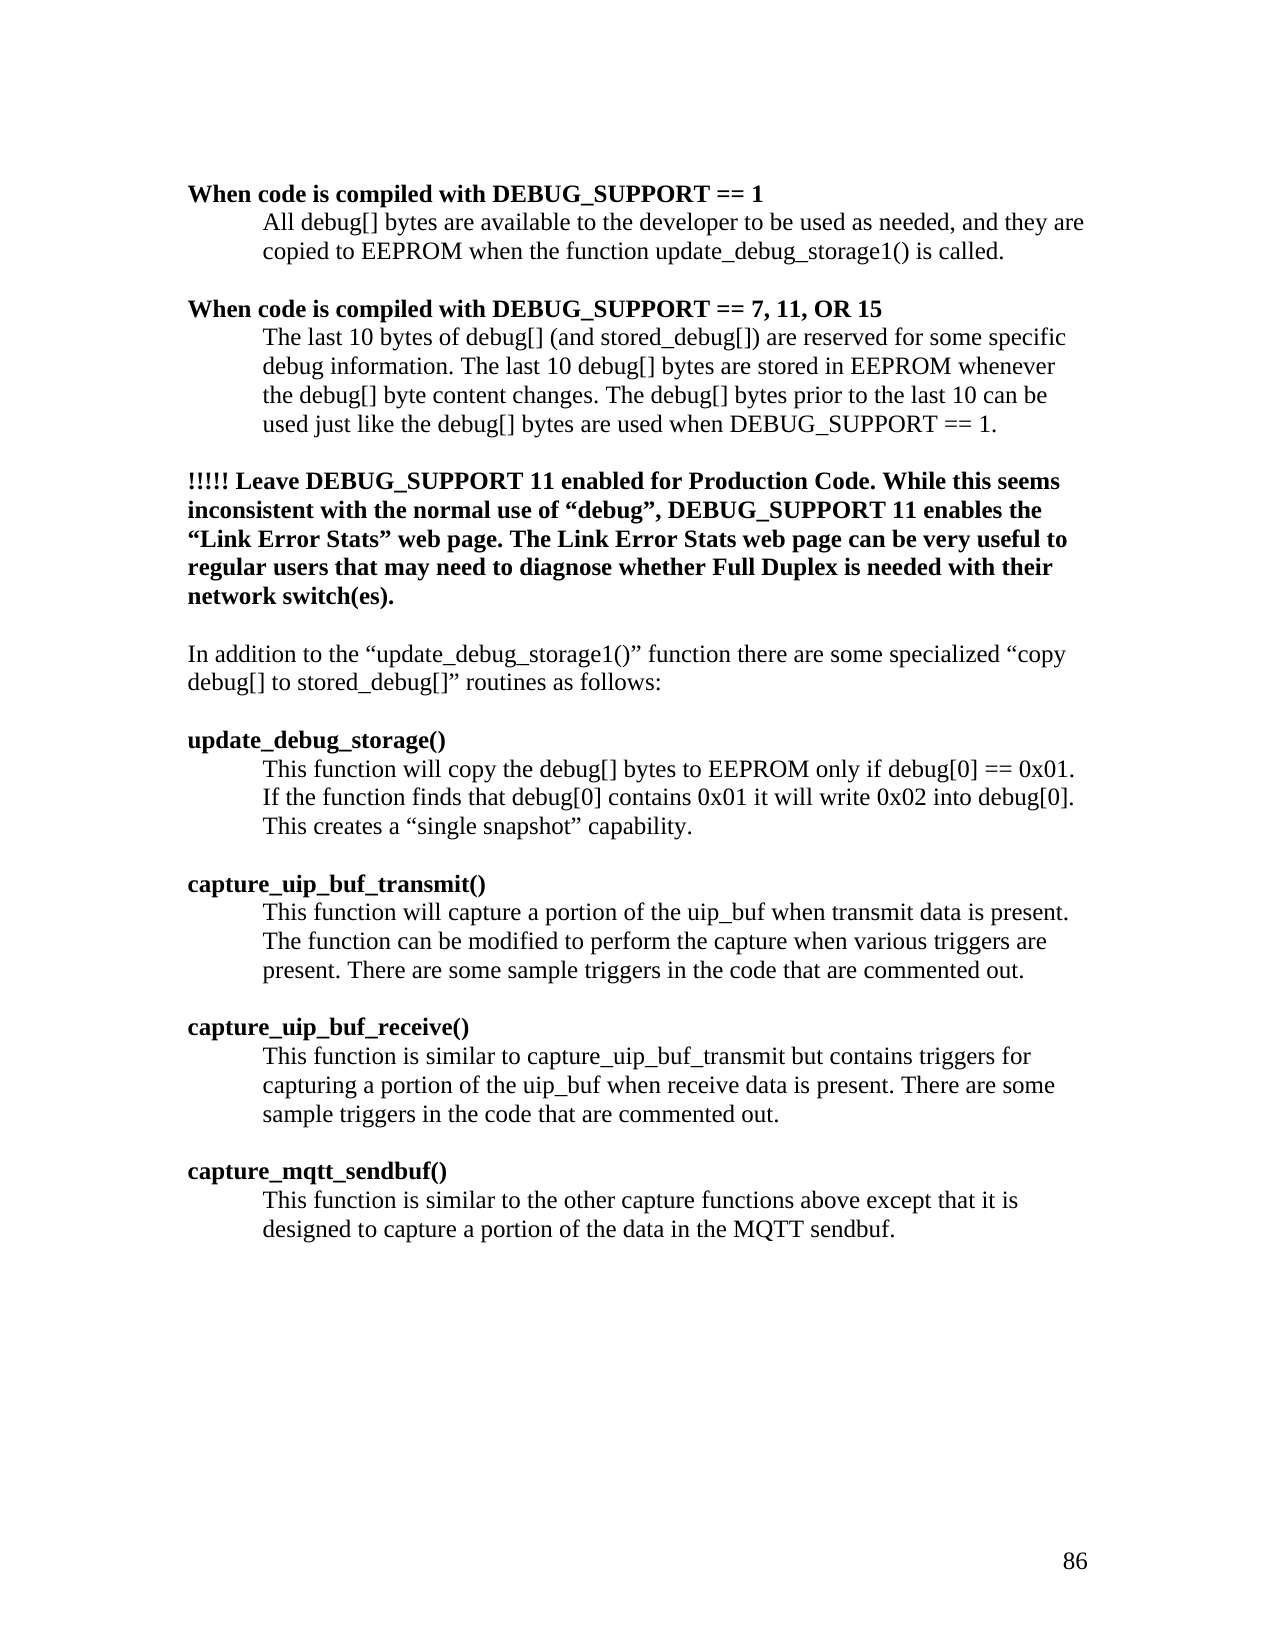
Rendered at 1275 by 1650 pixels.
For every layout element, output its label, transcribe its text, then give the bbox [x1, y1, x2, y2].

text This function is similar to the other capture functions above except that it is designed to capture a portion of the data in the MQTT sendbuf. [262, 1185, 1087, 1242]
text This function will capture a portion of the uip_buf when transmit data is present. The function can be modified to perform the capture when various triggers are present. There are some sample triggers in the code that are commented out. [262, 897, 1087, 984]
text This function will copy the debug[] bytes to EEPROM only if debug[0] == 0x01. If the function finds that debug[0] contains 0x01 it will write 0x02 into debug[0]. This creates a “single snapshot” capability. [262, 754, 1087, 840]
text capture_uip_buf_receive() [187, 1012, 1087, 1041]
text When code is compiled with DEBUG_SUPPORT == 1 [187, 179, 1087, 207]
text !!!!! Leave DEBUG_SUPPORT 11 enabled for Production Code. While this seems inconsistent with the normal use of “debug”, DEBUG_SUPPORT 11 enables the “Link Error Stats” web page. The Link Error Stats web page can be very useful to regular users that may need to diagnose whether Full Duplex is needed with their network switch(es). [187, 466, 1087, 610]
text capture_uip_buf_transmit() [187, 869, 1087, 897]
text This function is similar to capture_uip_buf_transmit but contains triggers for capturing a portion of the uip_buf when receive data is present. There are some sample triggers in the code that are commented out. [262, 1041, 1087, 1127]
text update_debug_storage() [187, 725, 1087, 754]
text capture_mqtt_sendbuf() [187, 1156, 1087, 1185]
text When code is compiled with DEBUG_SUPPORT == 7, 11, OR 15 [187, 294, 1087, 322]
text The last 10 bytes of debug[] (and stored_debug[]) are reserved for some specific debug information. The last 10 debug[] bytes are stored in EEPROM whenever the debug[] byte content changes. The debug[] bytes prior to the last 10 can be used just like the debug[] bytes are used when DEBUG_SUPPORT == 1. [262, 322, 1087, 437]
text In addition to the “update_debug_storage1()” function there are some specialized “copy debug[] to stored_debug[]” routines as follows: [187, 639, 1087, 696]
text All debug[] bytes are available to the developer to be used as needed, and they are copied to EEPROM when the function update_debug_storage1() is called. [262, 207, 1087, 265]
